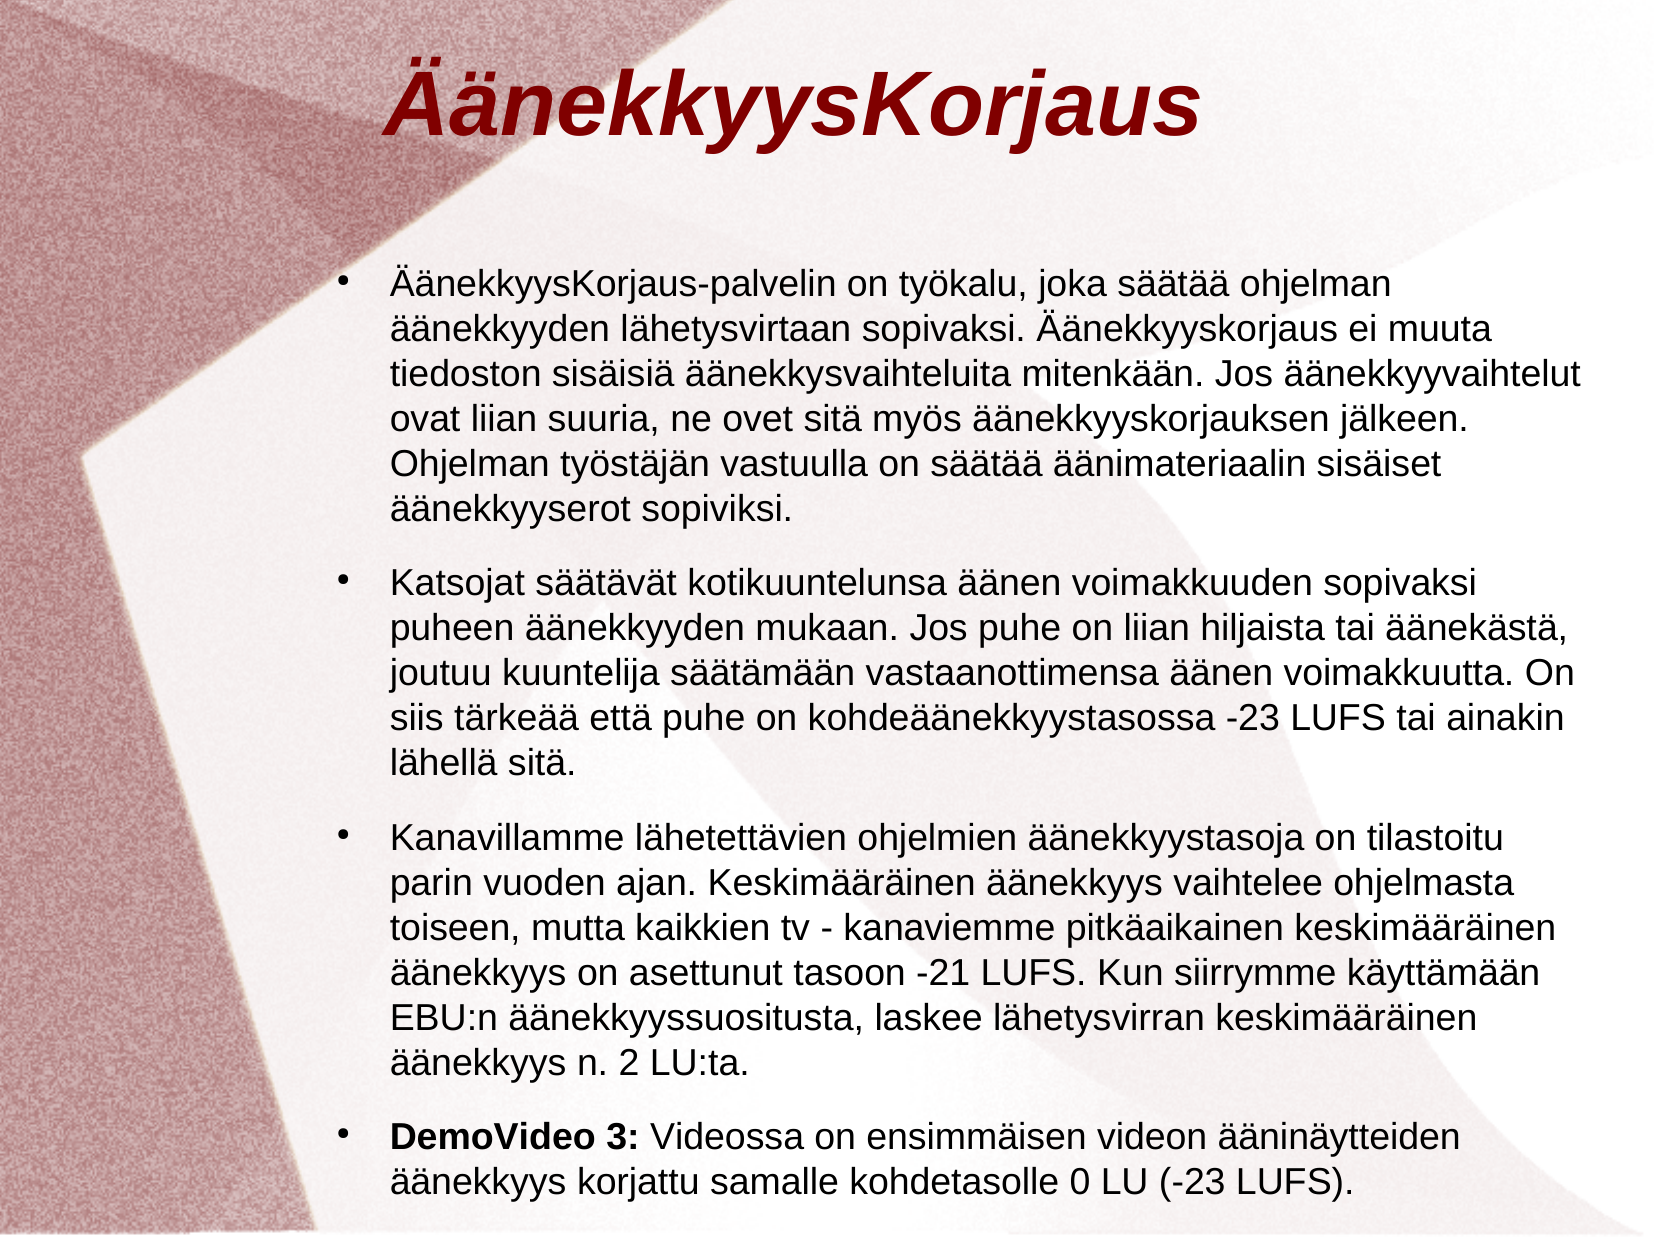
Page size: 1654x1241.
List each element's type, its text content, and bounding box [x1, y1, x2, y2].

title ÄänekkyysKorjaus [227, 47, 1335, 156]
list ÄänekkyysKorjaus-palvelin on työkalu, joka säätää ohjelman äänekkyyden lähetysvirtaan sopivaksi. Äänekkyyskorjaus ei muuta tiedoston sisäisiä äänekkysvaihteluita mitenkään. Jos äänekkyyvaihtelut ovat liian suuria, ne ovet sitä myös äänekkyyskorjauksen jälkeen. Ohjelman työstäjän vastuulla on säätää äänimateriaalin sisäiset äänekkyyserot sopiviksi. Katsojat säätävät kotikuuntelunsa äänen voimakkuuden sopivaksi puheen äänekkyyden mukaan. Jos puhe on liian hiljaista tai äänekästä, joutuu kuuntelija säätämään vastaanottimensa äänen voimakkuutta. On siis tärkeää että puhe on kohdeäänekkyystasossa -23 LUFS tai ainakin lähellä sitä. Kanavillamme lähetettävien ohjelmien äänekkyystasoja on tilastoitu parin vuoden ajan. Keskimääräinen äänekkyys vaihtelee ohjelmasta toiseen, mutta kaikkien tv - kanaviemme pitkäaikainen keskimääräinen äänekkyys on asettunut tasoon -21 LUFS. Kun siirrymme käyttämään EBU:n äänekkyyssuositusta, laskee lähetysvirran keskimääräinen äänekkyys n. 2 LU:ta. DemoVideo 3: Videossa on ensimmäisen videon ääninäytteiden äänekkyys korjattu samalle kohdetasolle 0 LU (-23 LUFS). [318, 255, 1595, 1203]
picture [0, 0, 1654, 1241]
